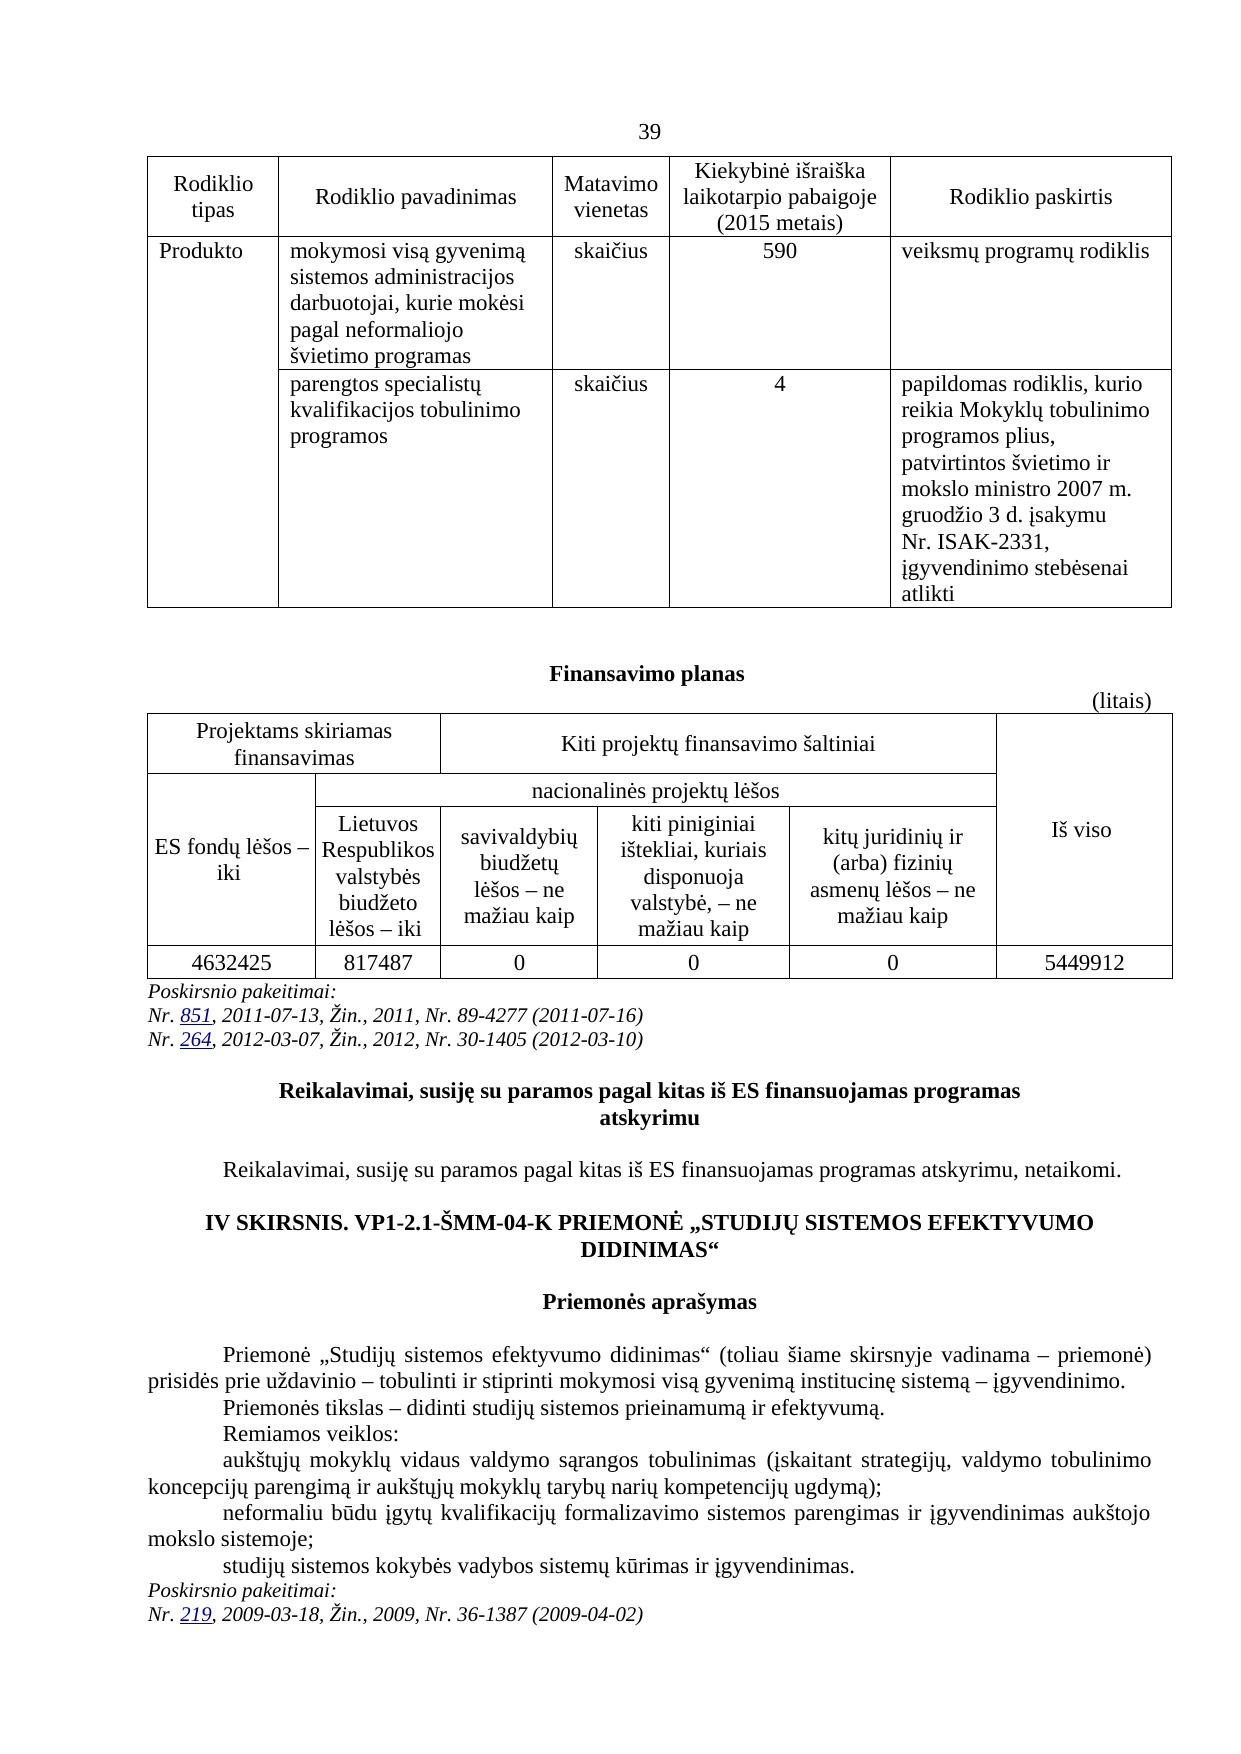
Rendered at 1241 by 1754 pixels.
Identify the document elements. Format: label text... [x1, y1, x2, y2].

text Poskirsnio pakeitimai: [148, 1578, 1152, 1602]
text neformaliu būdu įgytų kvalifikacijų formalizavimo sistemos parengimas ir įgyvendinimas aukštojo mokslo sistemoje; [148, 1499, 1152, 1552]
subtitle Priemonės aprašymas [148, 1288, 1152, 1315]
table_cell ES fondų lėšos – iki [148, 774, 315, 945]
table_cell parengtos specialistų kvalifikacijos tobulinimo programos [279, 370, 552, 607]
text Finansavimo planas [148, 661, 1152, 687]
table_cell kitų juridinių ir (arba) fizinių asmenų lėšos – ne mažiau kaip [790, 807, 996, 945]
table_cell skaičius [553, 237, 669, 368]
table_cell veiksmų programų rodiklis [891, 237, 1171, 368]
text Reikalavimai, susiję su paramos pagal kitas iš ES finansuojamas programas atskyrimu, netaikomi. [148, 1157, 1152, 1183]
table_header Iš viso [997, 714, 1172, 945]
table_cell nacionalinės projektų lėšos [316, 774, 996, 806]
text Priemonės tikslas – didinti studijų sistemos prieinamumą ir efektyvumą. [148, 1394, 1152, 1420]
text (litais) [148, 687, 1152, 713]
text Nr. 264, 2012-03-07, Žin., 2012, Nr. 30-1405 (2012-03-10) [148, 1027, 1152, 1051]
text Nr. 219, 2009-03-18, Žin., 2009, Nr. 36-1387 (2009-04-02) [148, 1602, 1152, 1626]
table_header Matavimo vienetas [553, 157, 669, 236]
text Poskirsnio pakeitimai: [148, 979, 1152, 1003]
table_cell skaičius [553, 370, 669, 607]
text aukštųjų mokyklų vidaus valdymo sąrangos tobulinimas (įskaitant strategijų, valdymo tobulinimo koncepcijų parengimą ir aukštųjų mokyklų tarybų narių kompetencijų ugdymą); [148, 1446, 1152, 1499]
text studijų sistemos kokybės vadybos sistemų kūrimas ir įgyvendinimas. [148, 1552, 1152, 1578]
table_cell 4632425 [148, 946, 315, 978]
table_header Rodiklio tipas [148, 157, 278, 236]
table_cell savivaldybių biudžetų lėšos – ne mažiau kaip [441, 807, 597, 945]
text Priemonė „Studijų sistemos efektyvumo didinimas“ (toliau šiame skirsnyje vadinama – priemonė) prisidės prie uždavinio – tobulinti ir stiprinti mokymosi visą gyvenimą institucinę sistemą – įgyvendinimo. [148, 1341, 1152, 1394]
table_cell 0 [441, 946, 597, 978]
table_cell 0 [790, 946, 996, 978]
table_header Projektams skiriamas finansavimas [148, 714, 440, 773]
table_header Rodiklio paskirtis [891, 157, 1171, 236]
text Nr. 851, 2011-07-13, Žin., 2011, Nr. 89-4277 (2011-07-16) [148, 1003, 1152, 1027]
table_cell 5449912 [997, 946, 1172, 978]
table_cell Lietuvos Respublikos valstybės biudžeto lėšos – iki [316, 807, 440, 945]
table_header Rodiklio pavadinimas [279, 157, 552, 236]
table_cell 817487 [316, 946, 440, 978]
subtitle IV SKIRSNIS. VP1-2.1-ŠMM-04-K PRIEMONĖ „STUDIJŲ SISTEMOS EFEKTYVUMO DIDINIMAS“ [148, 1209, 1152, 1262]
table_header Kiti projektų finansavimo šaltiniai [441, 714, 996, 773]
table_cell kiti piniginiai ištekliai, kuriais disponuoja valstybė, – ne mažiau kaip [598, 807, 789, 945]
text Remiamos veiklos: [148, 1420, 1152, 1446]
table_header Kiekybinė išraiška laikotarpio pabaigoje (2015 metais) [670, 157, 890, 236]
table_cell mokymosi visą gyvenimą sistemos administracijos darbuotojai, kurie mokėsi pagal neformaliojo švietimo programas [279, 237, 552, 368]
table_cell Produkto [148, 237, 278, 607]
table_cell 0 [598, 946, 789, 978]
table_cell papildomas rodiklis, kurio reikia Mokyklų tobulinimo programos plius, patvirtintos švietimo ir mokslo ministro 2007 m. gruodžio 3 d. įsakymu Nr. ISAK-2331, įgyvendinimo stebėsenai atlikti [891, 370, 1171, 607]
text Reikalavimai, susiję su paramos pagal kitas iš ES finansuojamas programas atskyrimu [148, 1077, 1152, 1130]
table_cell 590 [670, 237, 890, 368]
table_cell 4 [670, 370, 890, 607]
